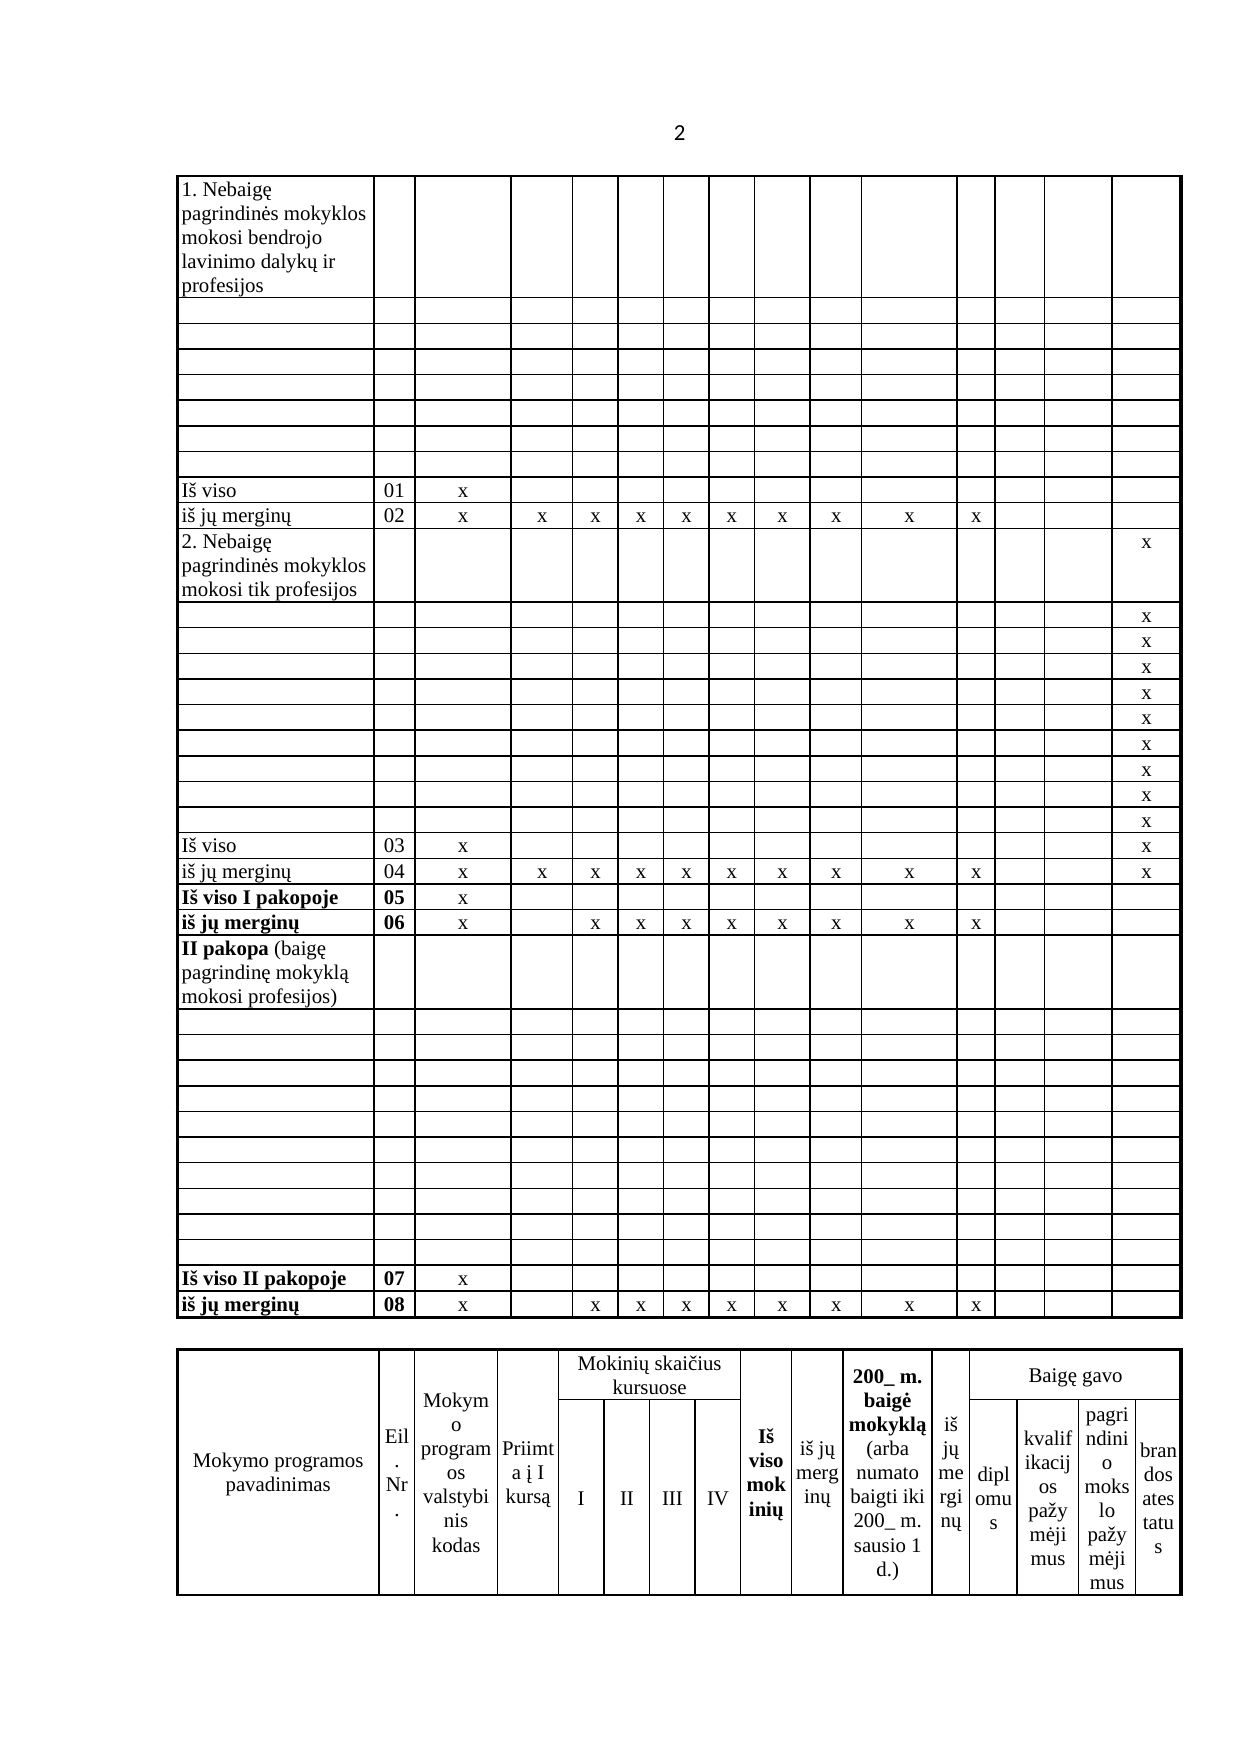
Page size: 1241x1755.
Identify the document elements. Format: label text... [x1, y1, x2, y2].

table_cell [1040, 731, 1044, 755]
table_cell IV [696, 1400, 740, 1594]
table_cell [664, 298, 668, 322]
table_cell [1045, 1215, 1049, 1239]
table_cell [750, 298, 754, 322]
table_cell [750, 654, 754, 678]
table_cell [750, 478, 754, 502]
table_cell [664, 177, 708, 297]
table_cell [1040, 1163, 1044, 1187]
table_cell [862, 833, 866, 857]
table_cell [1045, 1035, 1049, 1059]
table_cell [664, 401, 668, 425]
table_cell x [568, 859, 572, 883]
table_cell [996, 529, 1044, 601]
table_cell [1113, 936, 1179, 1008]
table_cell [573, 782, 577, 806]
table_cell [659, 808, 663, 832]
table_cell [369, 705, 373, 729]
table_cell [704, 808, 708, 832]
table_cell [573, 1010, 577, 1034]
table_cell [568, 654, 572, 678]
table_cell [857, 757, 861, 781]
table_cell [857, 885, 861, 909]
table_cell [573, 324, 577, 348]
table_cell x [862, 910, 866, 934]
table_cell [573, 833, 577, 857]
table_header 200_ m. baigė mokyklą (arba numato baigti iki 200_ m. sausio 1 d.) [844, 1351, 931, 1594]
table_cell [573, 401, 577, 425]
table_cell [857, 680, 861, 704]
table_cell [958, 936, 994, 1008]
table_cell [862, 603, 866, 627]
table_cell [573, 1112, 577, 1136]
table_cell [1040, 1240, 1044, 1264]
table_cell [750, 452, 754, 476]
table_cell x [857, 503, 861, 527]
table_cell [1040, 452, 1044, 476]
table_cell [750, 782, 754, 806]
table_cell [619, 529, 663, 601]
table_header iš jų merginų [792, 1351, 842, 1594]
table_cell [750, 1138, 754, 1162]
table_cell [862, 1010, 866, 1034]
table_cell [704, 885, 708, 909]
table_cell [1040, 757, 1044, 781]
table_cell [750, 680, 754, 704]
table_cell [862, 1215, 866, 1239]
table_cell [704, 1215, 708, 1239]
table_cell x [664, 503, 668, 527]
table_cell [664, 731, 668, 755]
table_cell [568, 833, 572, 857]
table_cell [659, 885, 663, 909]
table_cell x [750, 1292, 754, 1316]
table_cell [1040, 298, 1044, 322]
table_cell [512, 177, 572, 297]
table_cell [862, 808, 866, 832]
table_cell [568, 731, 572, 755]
table_cell [862, 1138, 866, 1162]
table_cell [958, 177, 994, 297]
table_cell [369, 375, 373, 399]
table_cell [857, 808, 861, 832]
table_cell [704, 1189, 708, 1213]
table_cell [1045, 503, 1049, 527]
table_cell [512, 936, 572, 1008]
table_cell [862, 452, 866, 476]
table_cell [573, 1138, 577, 1162]
table_cell [369, 654, 373, 678]
table_cell [416, 936, 510, 1008]
table_cell [664, 705, 668, 729]
table_cell [862, 401, 866, 425]
table_header Priimta į I kursą [498, 1351, 558, 1594]
table_cell [750, 1010, 754, 1034]
table_cell [1045, 1061, 1049, 1085]
table_cell [369, 1163, 373, 1187]
table_cell x [750, 503, 754, 527]
table_cell [664, 1240, 668, 1264]
table_cell [857, 1087, 861, 1111]
table_cell [704, 1138, 708, 1162]
table_cell [573, 1240, 577, 1264]
table_cell [664, 757, 668, 781]
table_cell [857, 603, 861, 627]
table_cell x [857, 859, 861, 883]
table_cell [862, 628, 866, 652]
table_cell [659, 1189, 663, 1213]
table_cell [1040, 427, 1044, 451]
table_cell [664, 1112, 668, 1136]
table_cell [1040, 603, 1044, 627]
table_cell [568, 680, 572, 704]
table_cell [659, 1010, 663, 1034]
table_cell [862, 177, 956, 297]
table_cell [857, 401, 861, 425]
table_cell [664, 375, 668, 399]
table_cell [664, 350, 668, 374]
table_cell [750, 833, 754, 857]
table_cell [1045, 859, 1049, 883]
table_cell [1040, 833, 1044, 857]
table_cell [704, 478, 708, 502]
table_cell x [862, 1292, 866, 1316]
table_cell [704, 1163, 708, 1187]
table_cell [996, 177, 1044, 297]
table_cell [857, 324, 861, 348]
table_cell [375, 529, 414, 601]
table_cell [568, 401, 572, 425]
table_cell [1040, 324, 1044, 348]
table_cell [857, 1035, 861, 1059]
table_cell [862, 1112, 866, 1136]
table_cell [750, 1163, 754, 1187]
table_cell x [659, 859, 663, 883]
table_cell kvalifikacijos pažymėjimus [1018, 1400, 1078, 1594]
table_cell [750, 1061, 754, 1085]
table_cell x [857, 1292, 861, 1316]
table_cell [659, 1087, 663, 1111]
table_cell [704, 705, 708, 729]
table_cell x [659, 1292, 663, 1316]
table_cell brandos atestatus [1136, 1400, 1179, 1594]
table_cell [369, 628, 373, 652]
table_cell [750, 1087, 754, 1111]
table_cell [369, 603, 373, 627]
table_cell [710, 177, 754, 297]
table_cell [659, 478, 663, 502]
table_cell [704, 1266, 708, 1290]
table_cell [664, 427, 668, 451]
table_cell [811, 177, 861, 297]
table_cell [710, 529, 754, 601]
table_cell [568, 1112, 572, 1136]
table_cell [704, 452, 708, 476]
table_cell [1045, 680, 1049, 704]
table_cell [750, 705, 754, 729]
table_cell x [704, 1292, 708, 1316]
table_cell [573, 1061, 577, 1085]
table_cell [704, 654, 708, 678]
table_cell [704, 603, 708, 627]
table_cell [664, 529, 708, 601]
table_cell [659, 628, 663, 652]
table_cell [659, 782, 663, 806]
table_cell [750, 1266, 754, 1290]
table_cell [568, 375, 572, 399]
table_cell x [659, 910, 663, 934]
table_cell [1045, 757, 1049, 781]
table_cell [664, 1087, 668, 1111]
table_cell [369, 452, 373, 476]
table_cell [857, 782, 861, 806]
table_cell x [1113, 529, 1179, 601]
table_cell [857, 1112, 861, 1136]
table_cell [659, 603, 663, 627]
table_cell [1045, 401, 1049, 425]
table_cell [857, 1215, 861, 1239]
table_cell [1045, 1112, 1049, 1136]
table_cell [659, 654, 663, 678]
table_cell [664, 782, 668, 806]
table_cell [659, 705, 663, 729]
table_cell [573, 731, 577, 755]
table_cell [1045, 833, 1049, 857]
table_cell [568, 808, 572, 832]
table_cell [1045, 885, 1049, 909]
table_cell [369, 427, 373, 451]
table_cell [573, 628, 577, 652]
table_cell [664, 885, 668, 909]
table_cell [857, 628, 861, 652]
table_cell [750, 1240, 754, 1264]
table_cell [1040, 1061, 1044, 1085]
table_cell [1045, 1138, 1049, 1162]
table_cell [750, 324, 754, 348]
table_cell [573, 298, 577, 322]
table_cell [750, 1189, 754, 1213]
table_cell [1040, 478, 1044, 502]
table_cell [573, 177, 617, 297]
table_cell [369, 1061, 373, 1085]
table_cell [568, 1138, 572, 1162]
table_cell [573, 1215, 577, 1239]
table_cell [664, 1215, 668, 1239]
table_cell [857, 298, 861, 322]
table_cell [1045, 427, 1049, 451]
table_cell [664, 452, 668, 476]
table_cell [659, 1163, 663, 1187]
table_cell [1040, 401, 1044, 425]
table_cell [857, 731, 861, 755]
table_cell [1045, 478, 1049, 502]
table_cell [568, 427, 572, 451]
table_cell diplomus [970, 1400, 1016, 1594]
table_cell [862, 298, 866, 322]
table_cell [750, 1035, 754, 1059]
table_cell [369, 1189, 373, 1213]
table_cell [659, 731, 663, 755]
table_cell [568, 452, 572, 476]
table_cell [659, 324, 663, 348]
table_cell [573, 680, 577, 704]
table_cell [1040, 1138, 1044, 1162]
table_cell [1040, 859, 1044, 883]
table_cell [568, 1215, 572, 1239]
table_cell [1045, 782, 1049, 806]
table_cell [862, 1266, 866, 1290]
table_cell [568, 628, 572, 652]
table_cell [659, 1035, 663, 1059]
table_cell [512, 529, 572, 601]
table_cell [704, 1035, 708, 1059]
table_cell [862, 782, 866, 806]
table_cell [369, 1240, 373, 1264]
table_cell [375, 177, 414, 297]
table_cell [573, 603, 577, 627]
table_cell [1040, 1189, 1044, 1213]
table_cell [704, 1087, 708, 1111]
table_cell [664, 1138, 668, 1162]
table_cell [750, 375, 754, 399]
table_cell [750, 427, 754, 451]
table_cell [1045, 452, 1049, 476]
table_cell [755, 177, 809, 297]
table_cell [996, 936, 1044, 1008]
table_cell x [704, 859, 708, 883]
table_cell [862, 1240, 866, 1264]
table_cell [750, 628, 754, 652]
table_cell [664, 603, 668, 627]
table_cell [1040, 1035, 1044, 1059]
table_cell [369, 350, 373, 374]
table_cell [659, 680, 663, 704]
table_cell [857, 478, 861, 502]
table_cell [664, 936, 708, 1008]
table_cell [1040, 1266, 1044, 1290]
table_cell [568, 1266, 572, 1290]
table_cell [857, 1061, 861, 1085]
table_cell [857, 350, 861, 374]
table_cell [369, 1138, 373, 1162]
table_cell x [573, 910, 577, 934]
table_cell x [664, 910, 668, 934]
table_cell [1045, 628, 1049, 652]
table_cell [857, 1163, 861, 1187]
table_cell [375, 936, 414, 1008]
table_cell [1040, 885, 1044, 909]
table_cell [862, 478, 866, 502]
table_cell [704, 350, 708, 374]
table_cell [568, 1061, 572, 1085]
table_cell [704, 298, 708, 322]
table_cell [1045, 1010, 1049, 1034]
table_cell [857, 1138, 861, 1162]
table_cell [704, 731, 708, 755]
table_cell x [664, 1292, 668, 1316]
table_cell [1045, 654, 1049, 678]
table_cell [857, 705, 861, 729]
table_cell [568, 1292, 572, 1316]
table_cell [1040, 1087, 1044, 1111]
table_cell [1045, 1292, 1049, 1316]
table_cell [659, 1215, 663, 1239]
table_cell [568, 603, 572, 627]
table_cell [857, 833, 861, 857]
table_cell [857, 1240, 861, 1264]
table_cell [573, 1087, 577, 1111]
table_cell [704, 427, 708, 451]
table_cell [1045, 1087, 1049, 1111]
table_cell [704, 1240, 708, 1264]
table_cell [664, 1061, 668, 1085]
table_cell [755, 936, 809, 1008]
table_cell [1045, 298, 1049, 322]
table_cell [659, 401, 663, 425]
table_cell [664, 1266, 668, 1290]
table_cell [1040, 782, 1044, 806]
table_cell [659, 833, 663, 857]
table_cell [1040, 705, 1044, 729]
table_cell [573, 705, 577, 729]
table_cell [573, 452, 577, 476]
table_cell [573, 375, 577, 399]
table_cell [704, 1112, 708, 1136]
table_cell [1045, 603, 1049, 627]
table_cell [664, 628, 668, 652]
table_cell [704, 628, 708, 652]
table_cell [573, 350, 577, 374]
table_cell [1045, 808, 1049, 832]
table_cell x [573, 503, 577, 527]
table_cell [659, 1138, 663, 1162]
table_cell [573, 808, 577, 832]
table_cell x [568, 503, 572, 527]
table_cell [664, 324, 668, 348]
table_cell [1040, 628, 1044, 652]
table_cell [704, 375, 708, 399]
table_cell [862, 427, 866, 451]
table_cell [1045, 1163, 1049, 1187]
table_cell [568, 324, 572, 348]
table_cell [704, 680, 708, 704]
table_cell [704, 1010, 708, 1034]
table_header iš jų merginų [933, 1351, 969, 1594]
table_cell [704, 782, 708, 806]
table_cell [664, 1163, 668, 1187]
table_cell [1045, 1189, 1049, 1213]
table_cell [568, 298, 572, 322]
table_header Mokymo programos valstybinis kodas [415, 1351, 497, 1594]
table_cell [619, 936, 663, 1008]
table_cell [573, 478, 577, 502]
table_cell [857, 1010, 861, 1034]
table_cell [857, 654, 861, 678]
table_cell [568, 1010, 572, 1034]
table_cell [862, 1087, 866, 1111]
table_cell [568, 1087, 572, 1111]
table_cell [568, 910, 572, 934]
table_cell [369, 1087, 373, 1111]
table_cell [862, 1163, 866, 1187]
table_cell x [573, 859, 577, 883]
table_cell [1040, 1215, 1044, 1239]
table_cell [750, 885, 754, 909]
table_cell [750, 1112, 754, 1136]
table_cell [568, 705, 572, 729]
table_cell [862, 1189, 866, 1213]
table_cell [664, 680, 668, 704]
table_cell [659, 1061, 663, 1085]
table_cell [862, 375, 866, 399]
table_cell x [750, 859, 754, 883]
table_cell [1040, 910, 1044, 934]
table_cell [1045, 1266, 1049, 1290]
table_cell III [650, 1400, 694, 1594]
table_cell [369, 1215, 373, 1239]
table_cell [1045, 705, 1049, 729]
table_cell [862, 936, 956, 1008]
table_header Iš viso mokinių [741, 1351, 791, 1594]
table_cell [1040, 808, 1044, 832]
table_cell II [605, 1400, 649, 1594]
table_cell [1045, 177, 1111, 297]
table_cell [369, 1035, 373, 1059]
table_cell [659, 1240, 663, 1264]
table_cell [710, 936, 754, 1008]
table_cell [750, 757, 754, 781]
table_cell [659, 1266, 663, 1290]
table_cell [659, 757, 663, 781]
table_cell [369, 808, 373, 832]
table_cell [573, 1035, 577, 1059]
table_cell [659, 427, 663, 451]
table_cell [659, 1112, 663, 1136]
table_cell [369, 757, 373, 781]
table_cell [1040, 375, 1044, 399]
table_cell x [704, 910, 708, 934]
table_cell [664, 1010, 668, 1034]
table_cell [664, 808, 668, 832]
table_cell [568, 782, 572, 806]
table_cell [750, 350, 754, 374]
table_cell [862, 1035, 866, 1059]
table_cell [573, 1163, 577, 1187]
table_cell [857, 375, 861, 399]
table_cell [369, 324, 373, 348]
table_cell [664, 654, 668, 678]
table_cell [573, 885, 577, 909]
table_cell [568, 1035, 572, 1059]
table_cell [416, 177, 510, 297]
table_cell [750, 603, 754, 627]
table_cell [1045, 936, 1111, 1008]
table_cell [568, 478, 572, 502]
table_cell [1045, 324, 1049, 348]
table_cell [573, 529, 617, 601]
table_cell [659, 298, 663, 322]
table_cell [750, 731, 754, 755]
table_cell pagrindinio mokslo pažymėjimus [1079, 1400, 1135, 1594]
table_cell [369, 680, 373, 704]
table_cell [811, 529, 861, 601]
table_cell x [857, 910, 861, 934]
table_cell [664, 833, 668, 857]
table_cell [958, 529, 994, 601]
table_cell [619, 177, 663, 297]
table_cell [862, 680, 866, 704]
table_cell [568, 350, 572, 374]
table_cell [568, 885, 572, 909]
table_cell [1045, 910, 1049, 934]
table_cell [573, 427, 577, 451]
table_cell [862, 1061, 866, 1085]
table_cell I [559, 1400, 603, 1594]
table_cell [704, 401, 708, 425]
table_cell [369, 1010, 373, 1034]
table_cell [1040, 1292, 1044, 1316]
table_cell [568, 1240, 572, 1264]
table_cell [568, 757, 572, 781]
table_cell [857, 1189, 861, 1213]
table_cell [755, 529, 809, 601]
table_cell [862, 529, 956, 601]
table_cell [857, 1266, 861, 1290]
table_cell x [664, 859, 668, 883]
table_cell [1040, 680, 1044, 704]
table_cell [704, 324, 708, 348]
table_cell x [573, 1292, 577, 1316]
table_cell [1040, 1112, 1044, 1136]
table_cell x [659, 503, 663, 527]
table_cell [1040, 350, 1044, 374]
table_cell x [862, 503, 866, 527]
table_cell [704, 833, 708, 857]
table_cell [862, 324, 866, 348]
table_cell [1040, 654, 1044, 678]
table_cell [704, 1061, 708, 1085]
table_cell [1040, 503, 1044, 527]
table_cell [664, 478, 668, 502]
table_cell [369, 401, 373, 425]
table_header Mokymo programos pavadinimas [179, 1351, 378, 1594]
table_cell [1045, 1240, 1049, 1264]
table_cell [862, 705, 866, 729]
table_cell [750, 1215, 754, 1239]
table_cell [659, 452, 663, 476]
table_cell [369, 1112, 373, 1136]
table_cell [573, 936, 617, 1008]
table_cell [573, 1189, 577, 1213]
table_cell [811, 936, 861, 1008]
table_cell [1045, 731, 1049, 755]
table_cell [1045, 350, 1049, 374]
table_cell [664, 1189, 668, 1213]
table_cell [862, 654, 866, 678]
table_cell [568, 1163, 572, 1187]
table_cell [369, 298, 373, 322]
table_cell x [704, 503, 708, 527]
table_cell [862, 885, 866, 909]
table_header Baigę gavo [970, 1351, 1179, 1399]
table_cell [664, 1035, 668, 1059]
table_cell [659, 350, 663, 374]
table_cell x [750, 910, 754, 934]
table_cell [857, 427, 861, 451]
table_cell [704, 757, 708, 781]
table_cell [1040, 1010, 1044, 1034]
table_cell [1113, 177, 1179, 297]
table_cell [1045, 375, 1049, 399]
table_cell [862, 731, 866, 755]
table_cell [369, 731, 373, 755]
table_cell [862, 350, 866, 374]
table_cell [750, 808, 754, 832]
table_cell x [862, 859, 866, 883]
table_cell [1045, 529, 1111, 601]
table_cell [750, 401, 754, 425]
table_cell [573, 654, 577, 678]
table_cell [573, 1266, 577, 1290]
table_cell [857, 452, 861, 476]
table_cell [659, 375, 663, 399]
table_header Eil. Nr. [380, 1351, 414, 1594]
table_cell [573, 757, 577, 781]
table_cell [369, 782, 373, 806]
table_cell [862, 757, 866, 781]
table_cell [568, 1189, 572, 1213]
table_cell [416, 529, 510, 601]
